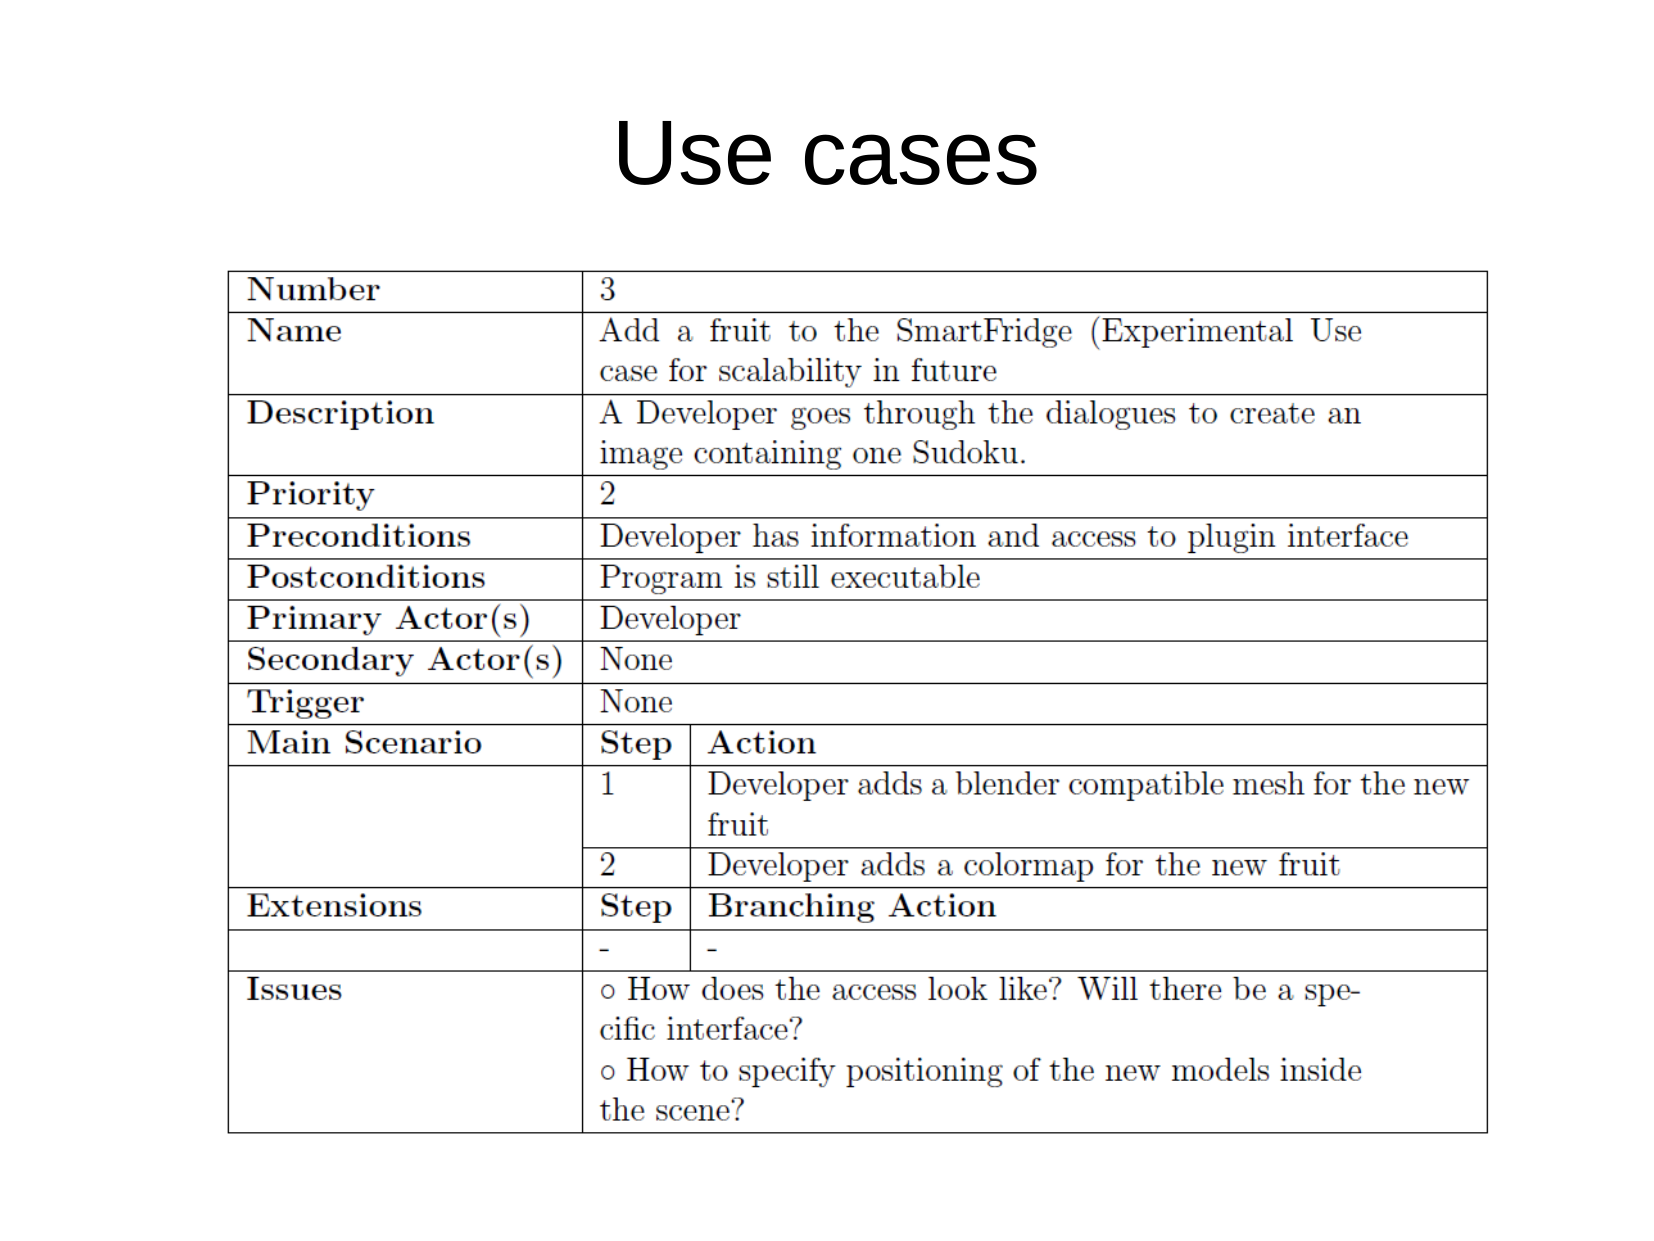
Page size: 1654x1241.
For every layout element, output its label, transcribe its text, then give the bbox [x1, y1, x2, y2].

picture [224, 267, 1492, 1140]
title Use cases [82, 49, 1571, 257]
